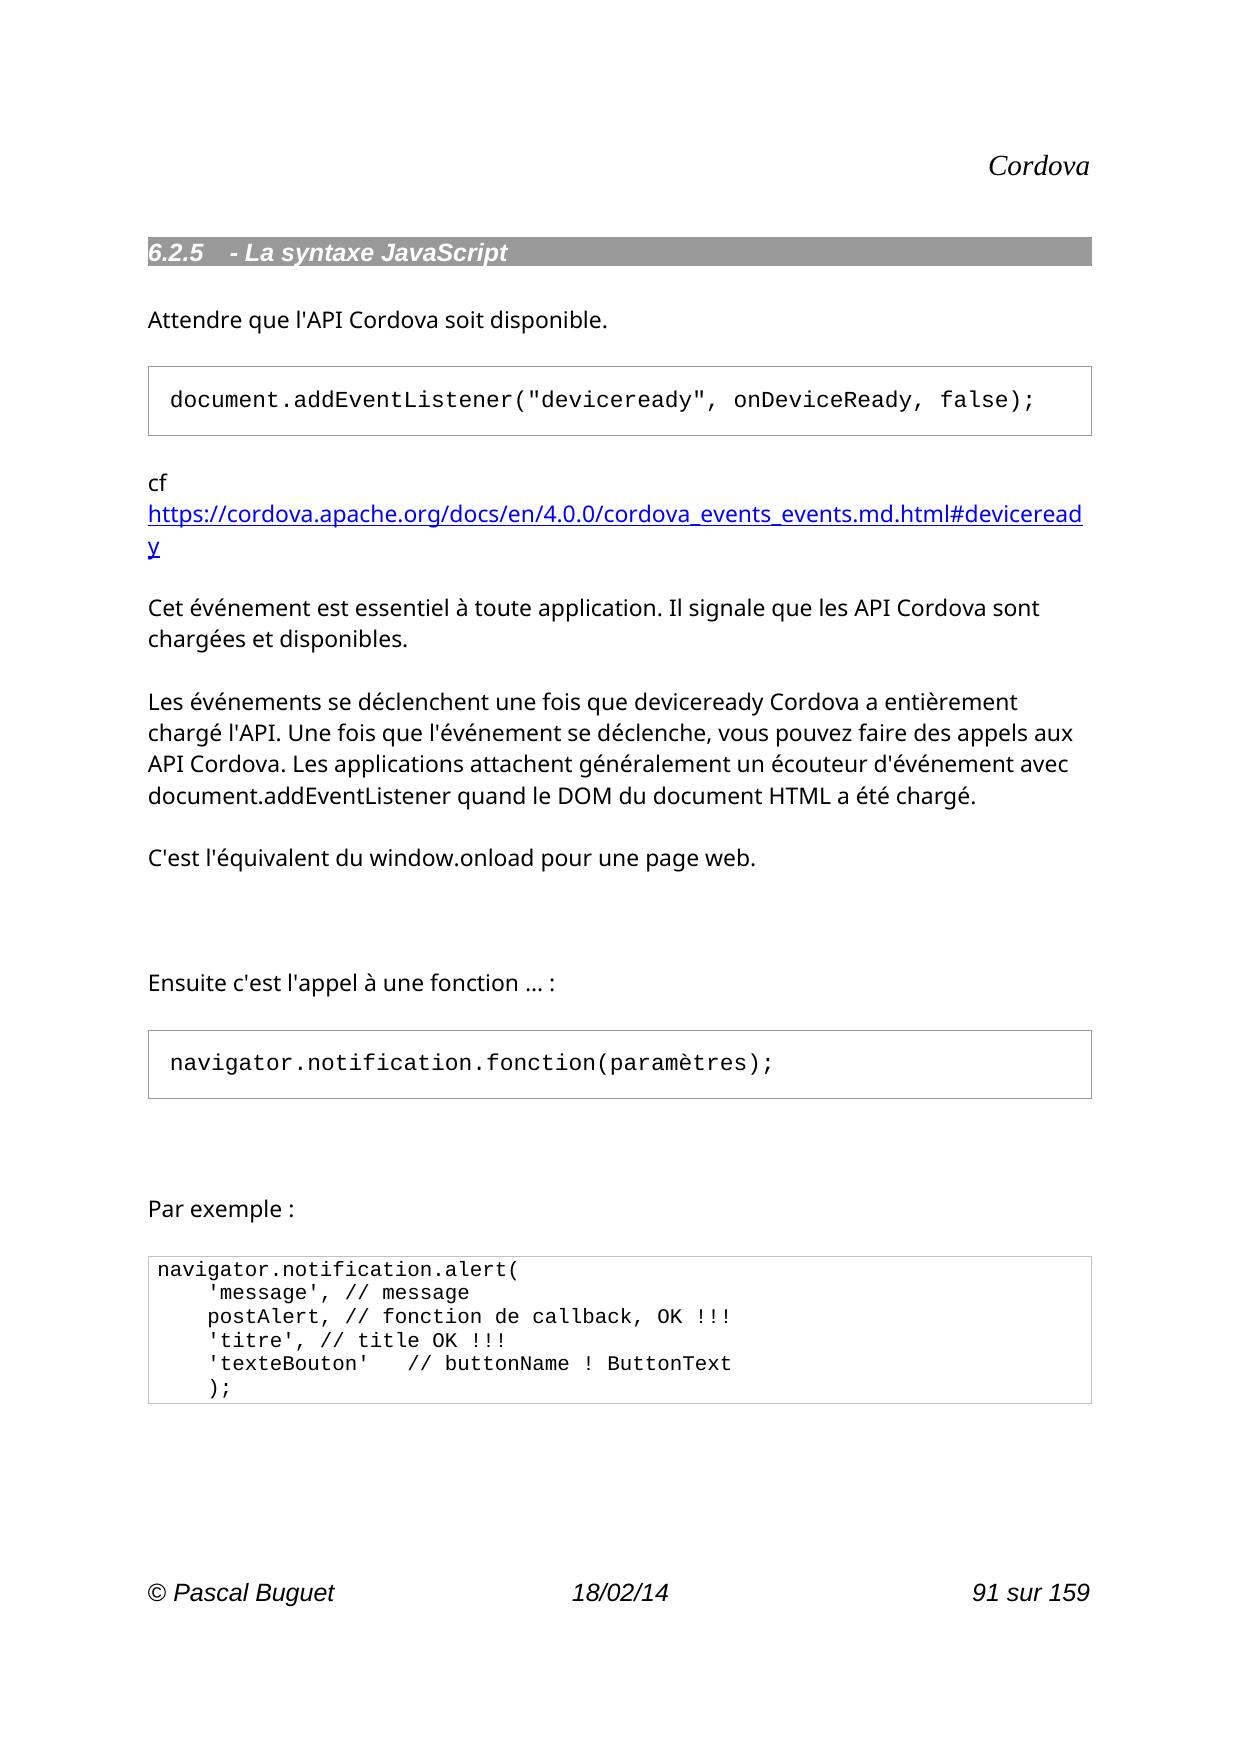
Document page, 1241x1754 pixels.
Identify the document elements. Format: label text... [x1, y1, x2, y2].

text C'est l'équivalent du window.onload pour une page web. [148, 842, 1092, 873]
text document.addEventListener("deviceready", onDeviceReady, false); [149, 367, 1091, 435]
text navigator.notification.alert( [149, 1257, 1091, 1279]
text Cet événement est essentiel à toute application. Il signale que les API Cordova sont chargées et disponibles. [148, 592, 1092, 655]
text postAlert, // fonction de callback, OK !!! [149, 1303, 1091, 1327]
text Les événements se déclenchent une fois que deviceready Cordova a entièrement chargé l'API. Une fois que l'événement se déclenche, vous pouvez faire des appels aux API Cordova. Les applications attachent généralement un écouteur d'événement avec document.addEventListener quand le DOM du document HTML a été chargé. [148, 686, 1092, 811]
text cf https://cordova.apache.org/docs/en/4.0.0/cordova_events_events.md.html#deviceready [148, 467, 1092, 561]
subtitle - La syntaxe JavaScript [148, 237, 1092, 266]
text ); [149, 1374, 1091, 1403]
text Par exemple : [148, 1193, 1092, 1224]
text 'message', // message [149, 1279, 1091, 1303]
text navigator.notification.fonction(paramètres); [149, 1031, 1091, 1098]
text Ensuite c'est l'appel à une fonction … : [148, 967, 1092, 998]
text Attendre que l'API Cordova soit disponible. [148, 304, 1092, 335]
text 'texteBouton' // buttonName ! ButtonText [149, 1350, 1091, 1374]
text 'titre', // title OK !!! [149, 1327, 1091, 1350]
